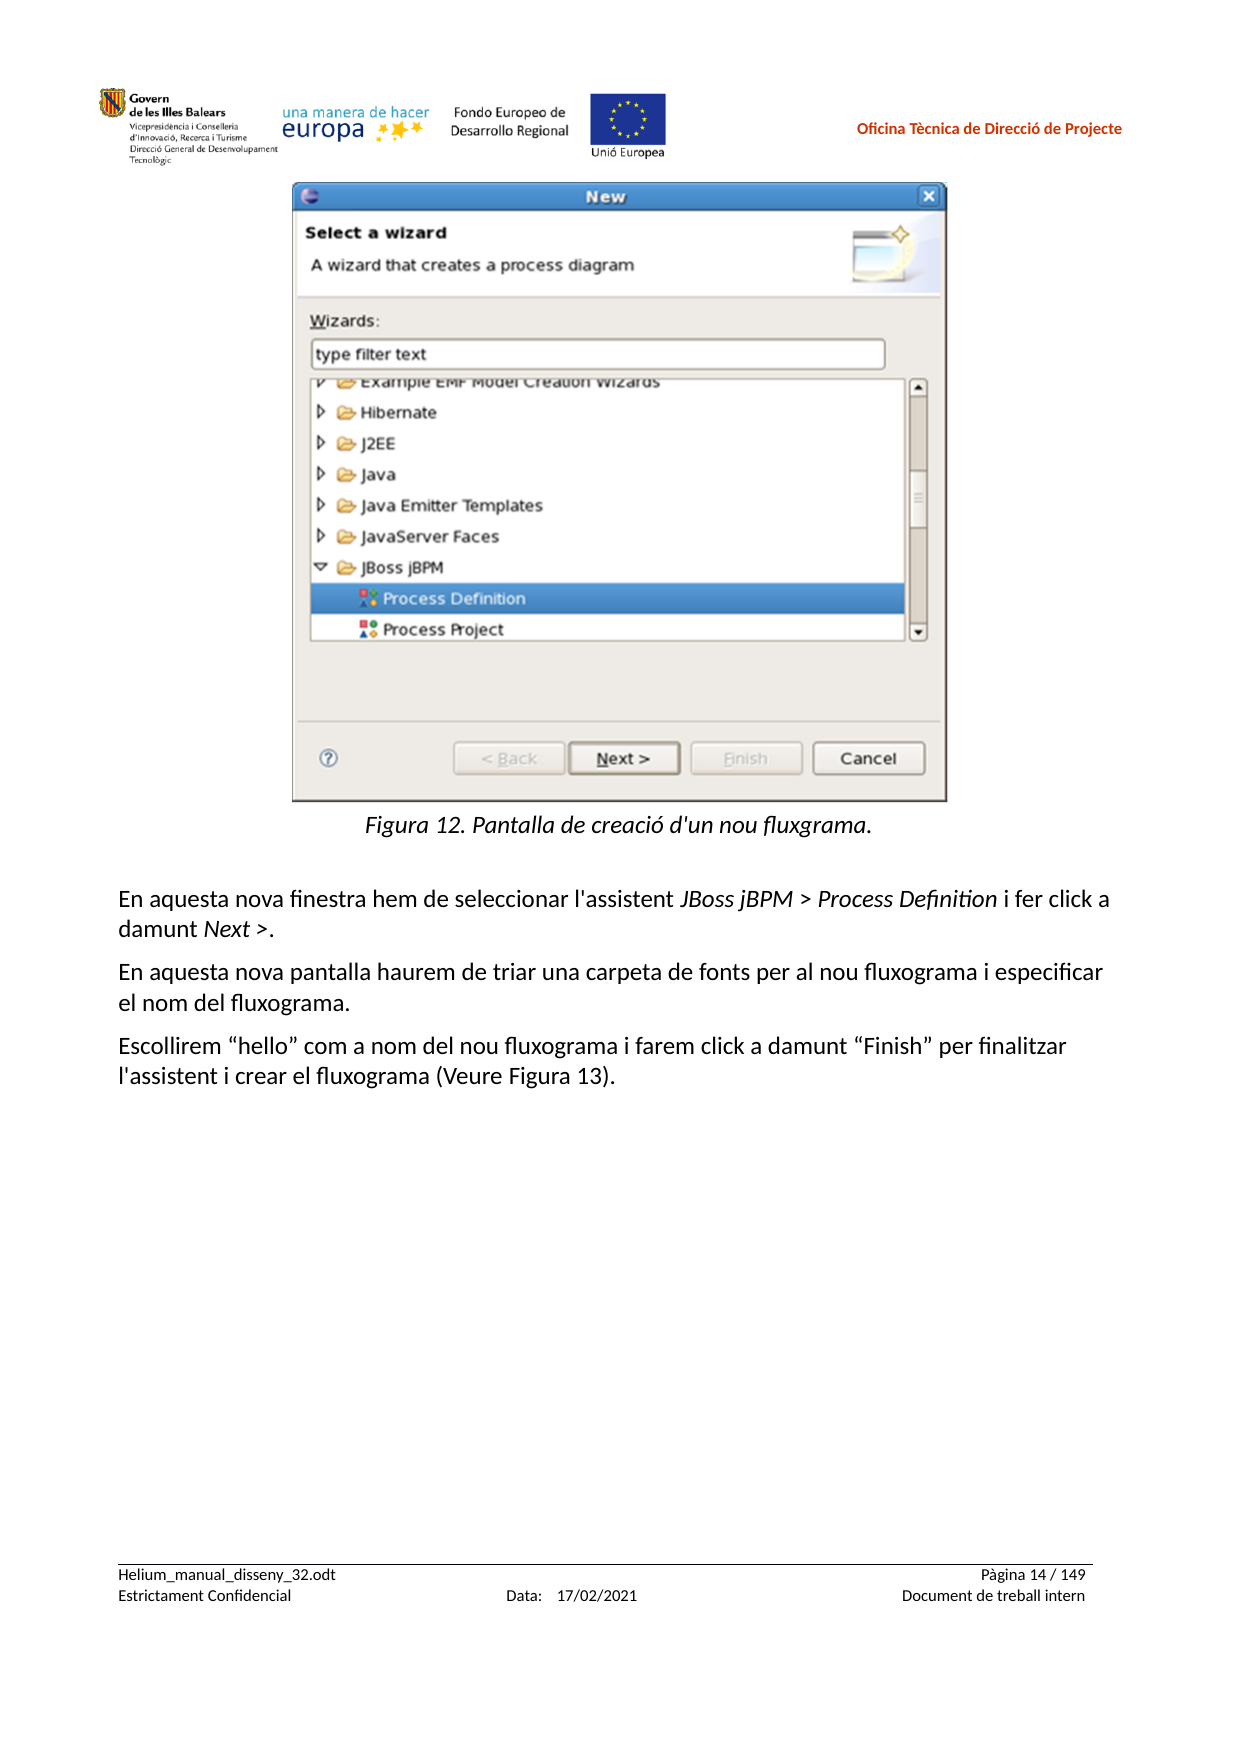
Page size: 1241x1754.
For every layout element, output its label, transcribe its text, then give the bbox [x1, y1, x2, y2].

picture [99, 87, 668, 166]
text Escollirem “hello” com a nom del nou fluxograma i farem click a damunt “Finish” per finalitzar l'assistent i crear el fluxograma (Veure Figura 13). [118, 1030, 1122, 1091]
picture [290, 180, 950, 810]
text Figura 12. Pantalla de creació d'un nou fluxgrama. [290, 810, 950, 840]
text En aquesta nova pantalla haurem de triar una carpeta de fonts per al nou fluxograma i especificar el nom del fluxograma. [118, 956, 1122, 1017]
text En aquesta nova finestra hem de seleccionar l'assistent JBoss jBPM > Process Definition i fer click a damunt Next >. [118, 883, 1122, 944]
